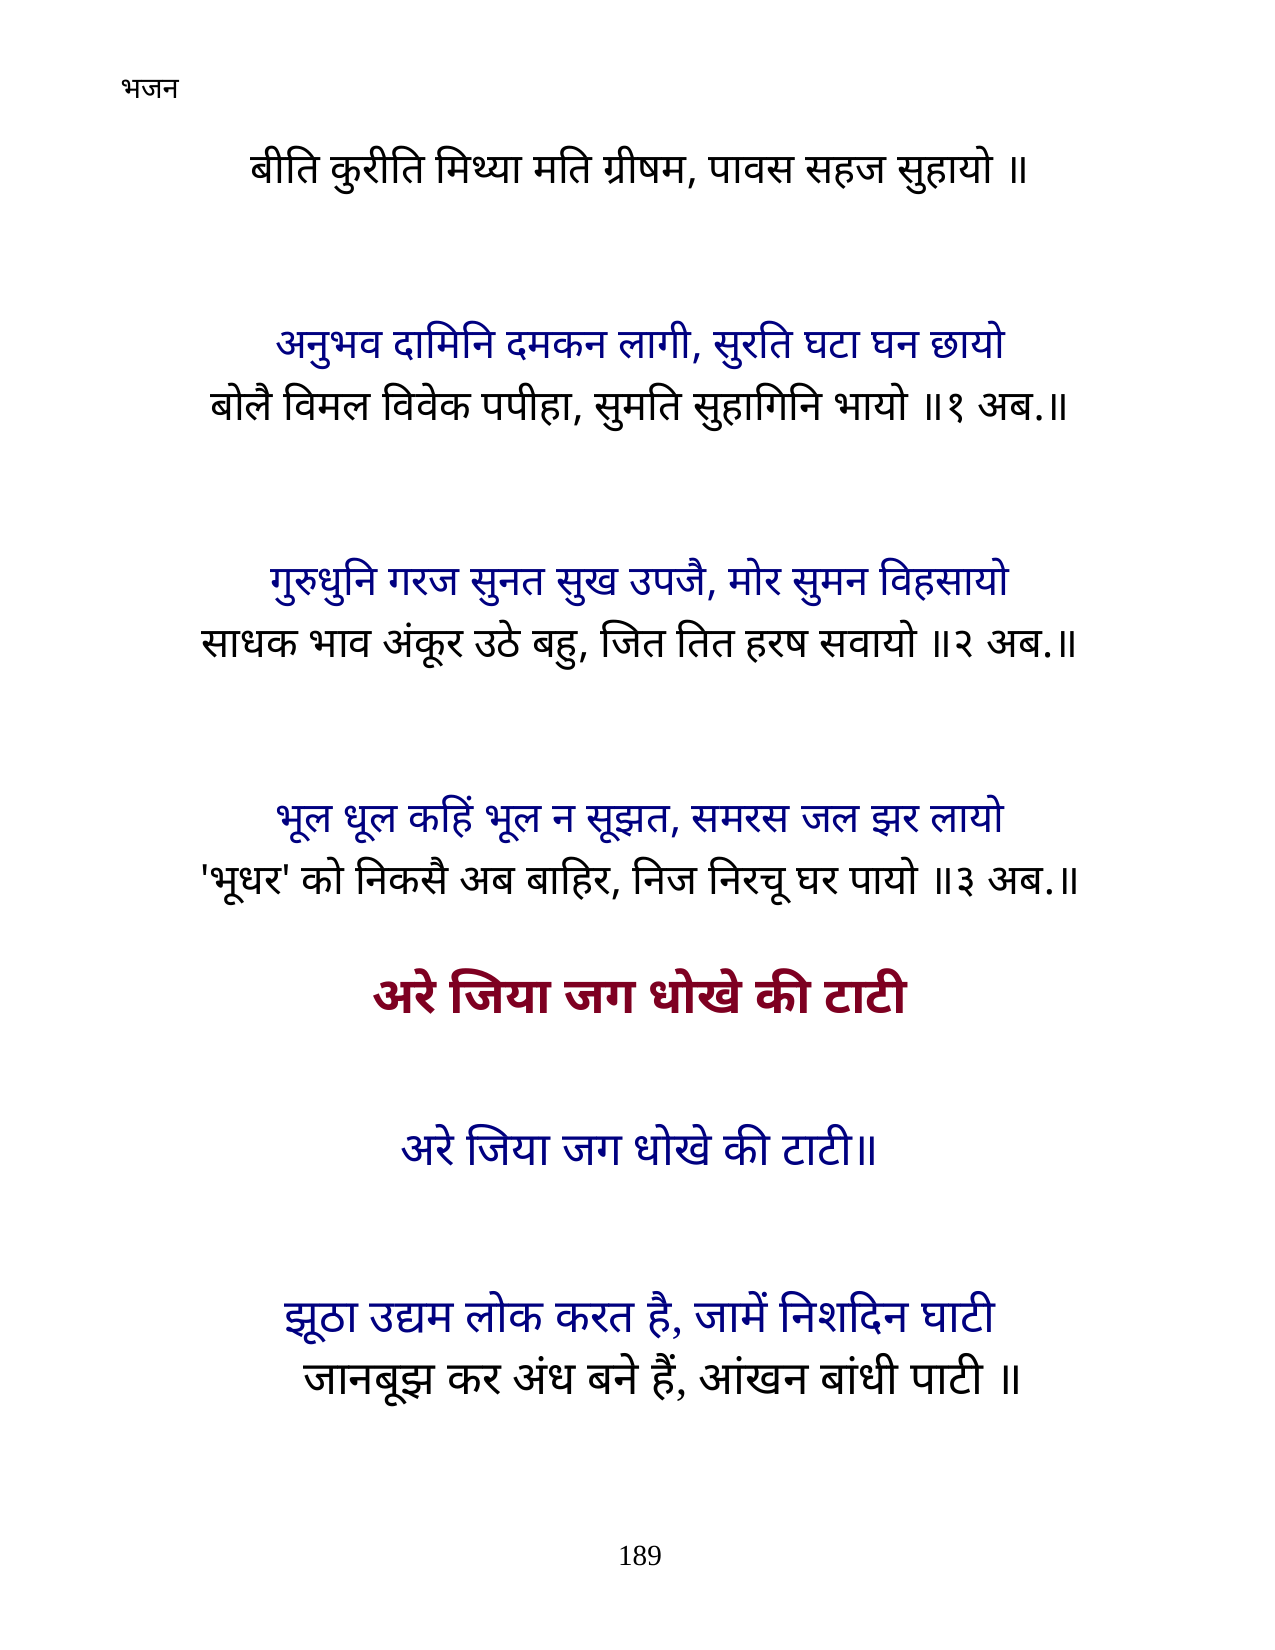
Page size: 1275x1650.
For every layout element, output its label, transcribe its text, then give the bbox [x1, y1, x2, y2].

text अनुभव दामिनि दमकन लागी, सुरति घटा घन छायो [83, 314, 1196, 376]
text बीति कुरीति मिथ्या मति ग्रीषम, पावस सहज सुहायो ॥ [83, 139, 1196, 201]
text गुरुधुनि गरज सुनत सुख उपजै, मोर सुमन विहसायो [83, 551, 1196, 613]
text 'भूधर' को निकसै अब बाहिर, निज निरचू घर पायो ॥३ अब.॥ [83, 850, 1196, 911]
text अरे जिया जग धोखे की टाटी [83, 968, 1196, 1033]
text अरे जिया जग धोखे की टाटी॥ [83, 1124, 1196, 1184]
text जानबूझ कर अंध बने हैं, आंखन बांधी पाटी ॥ [83, 1351, 1196, 1413]
text भूल धूल कहिं भूल न सूझत, समरस जल झर लायो [83, 788, 1196, 850]
text बोलै विमल विवेक पपीहा, सुमति सुहागिनि भायो ॥१ अब.॥ [83, 376, 1196, 438]
text साधक भाव अंकूर उठे बहु, जित तित हरष सवायो ॥२ अब.॥ [83, 613, 1196, 674]
text झूठा उद्यम लोक करत है, जामें निशदिन घाटी [83, 1290, 1196, 1351]
